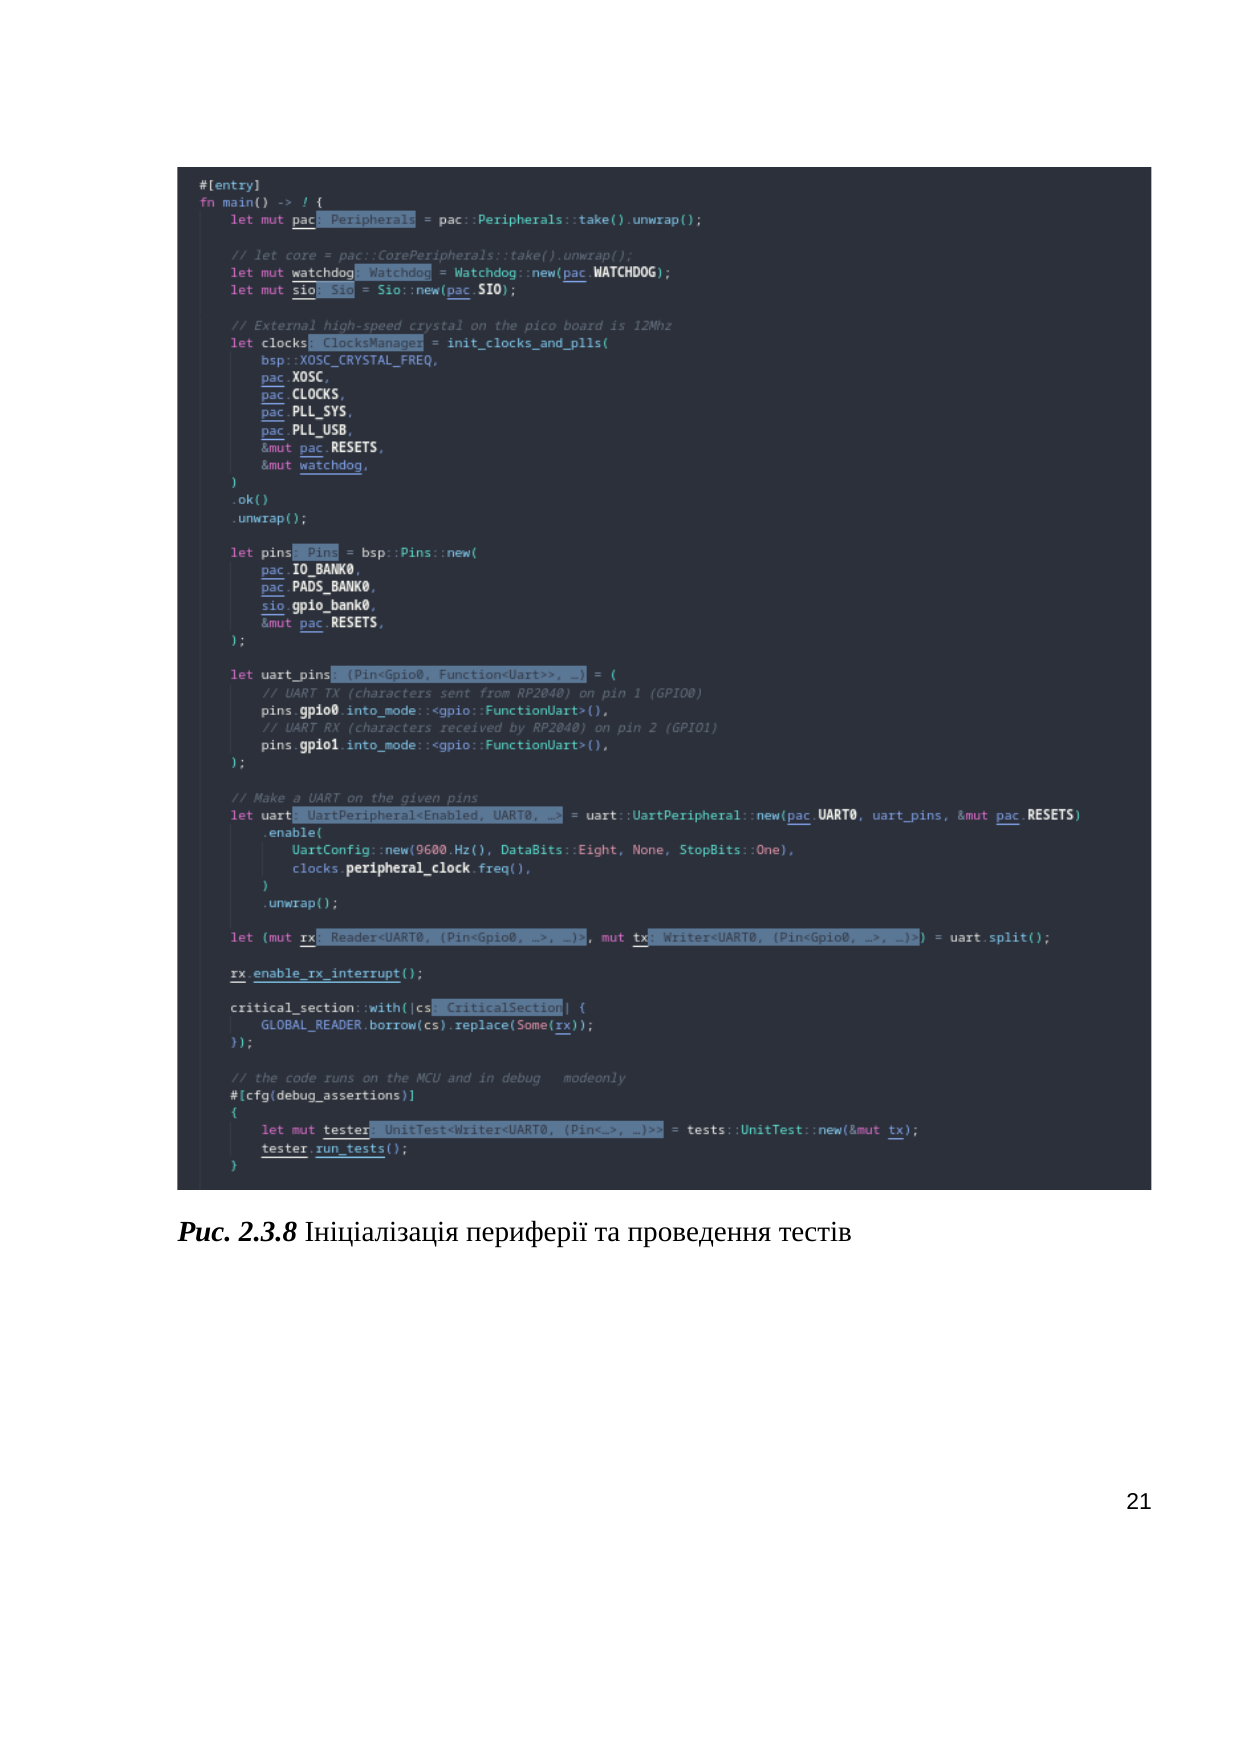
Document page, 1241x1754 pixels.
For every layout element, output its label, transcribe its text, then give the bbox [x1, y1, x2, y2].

text Рис. 2.3.8 Ініціалізація периферії та проведення тестів [177, 1214, 1152, 1248]
picture [177, 167, 1152, 1190]
